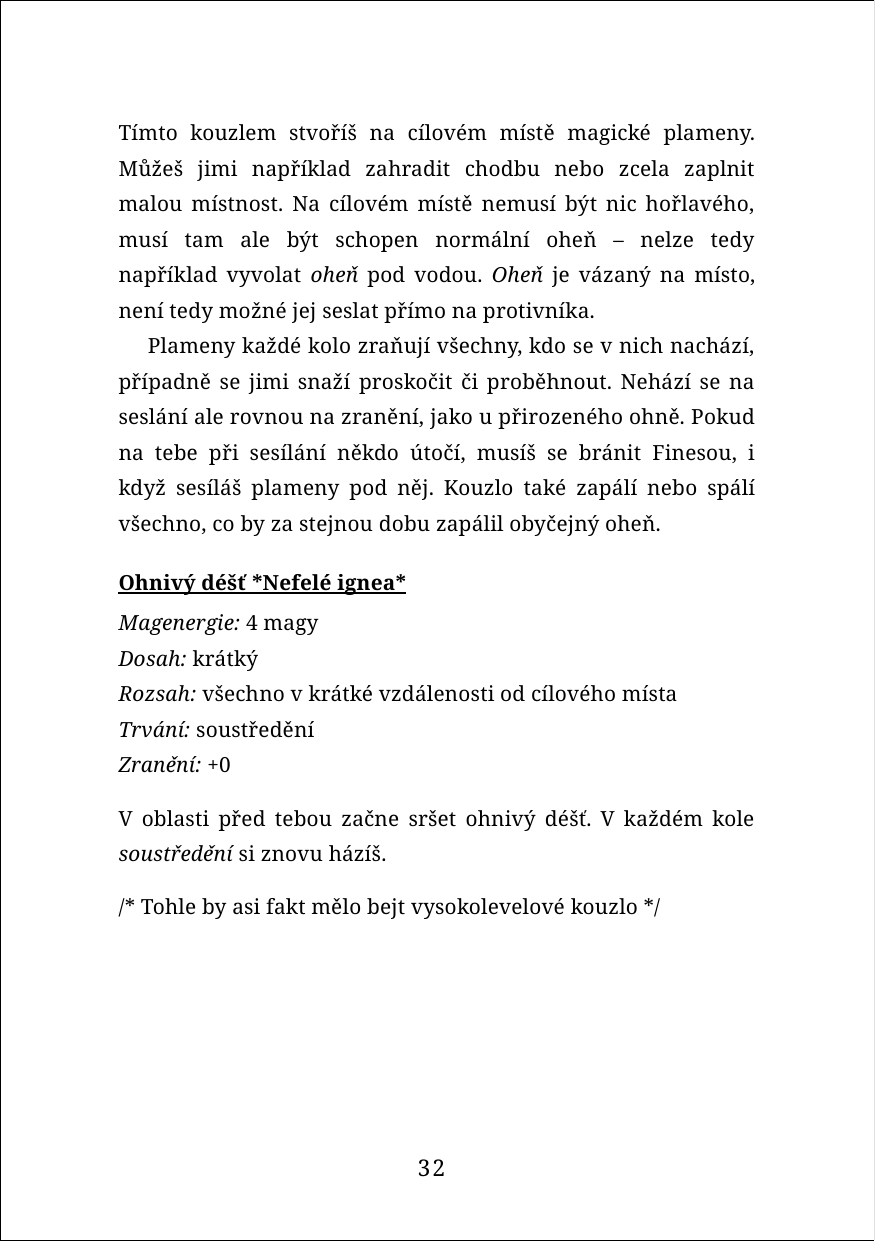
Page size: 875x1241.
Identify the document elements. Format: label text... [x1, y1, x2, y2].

subtitle Ohnivý déšť *Nefelé ignea* [118, 568, 756, 597]
text Magenergie: 4 magy Dosah: krátký Rozsah: všechno v krátké vzdálenosti od cílového místa Trvání: soustředění Zranění: +0 [118, 608, 756, 779]
text V oblasti před tebou začne sršet ohnivý déšť. V každém kole soustředění si znovu házíš. [118, 804, 756, 868]
text Tímto kouzlem stvoříš na cílovém místě magické plameny. Můžeš jimi například zahradit chodbu nebo zcela zaplnit malou místnost. Na cílovém místě nemusí být nic hořlavého, musí tam ale být schopen normální oheň – nelze tedy například vyvolat oheň pod vodou. Oheň je vázaný na místo, není tedy možné jej seslat přímo na protivníka. Plameny každé kolo zraňují všechny, kdo se v nich nachází, případně se jimi snaží proskočit či proběhnout. Nehází se na seslání ale rovnou na zranění, jako u přirozeného ohně. Pokud na tebe při sesílání někdo útočí, musíš se bránit Finesou, i když sesíláš plameny pod něj. Kouzlo také zapálí nebo spálí všechno, co by za stejnou dobu zapálil obyčejný oheň. [118, 118, 756, 537]
text /* Tohle by asi fakt mělo bejt vysokolevelové kouzlo */ [118, 892, 756, 921]
